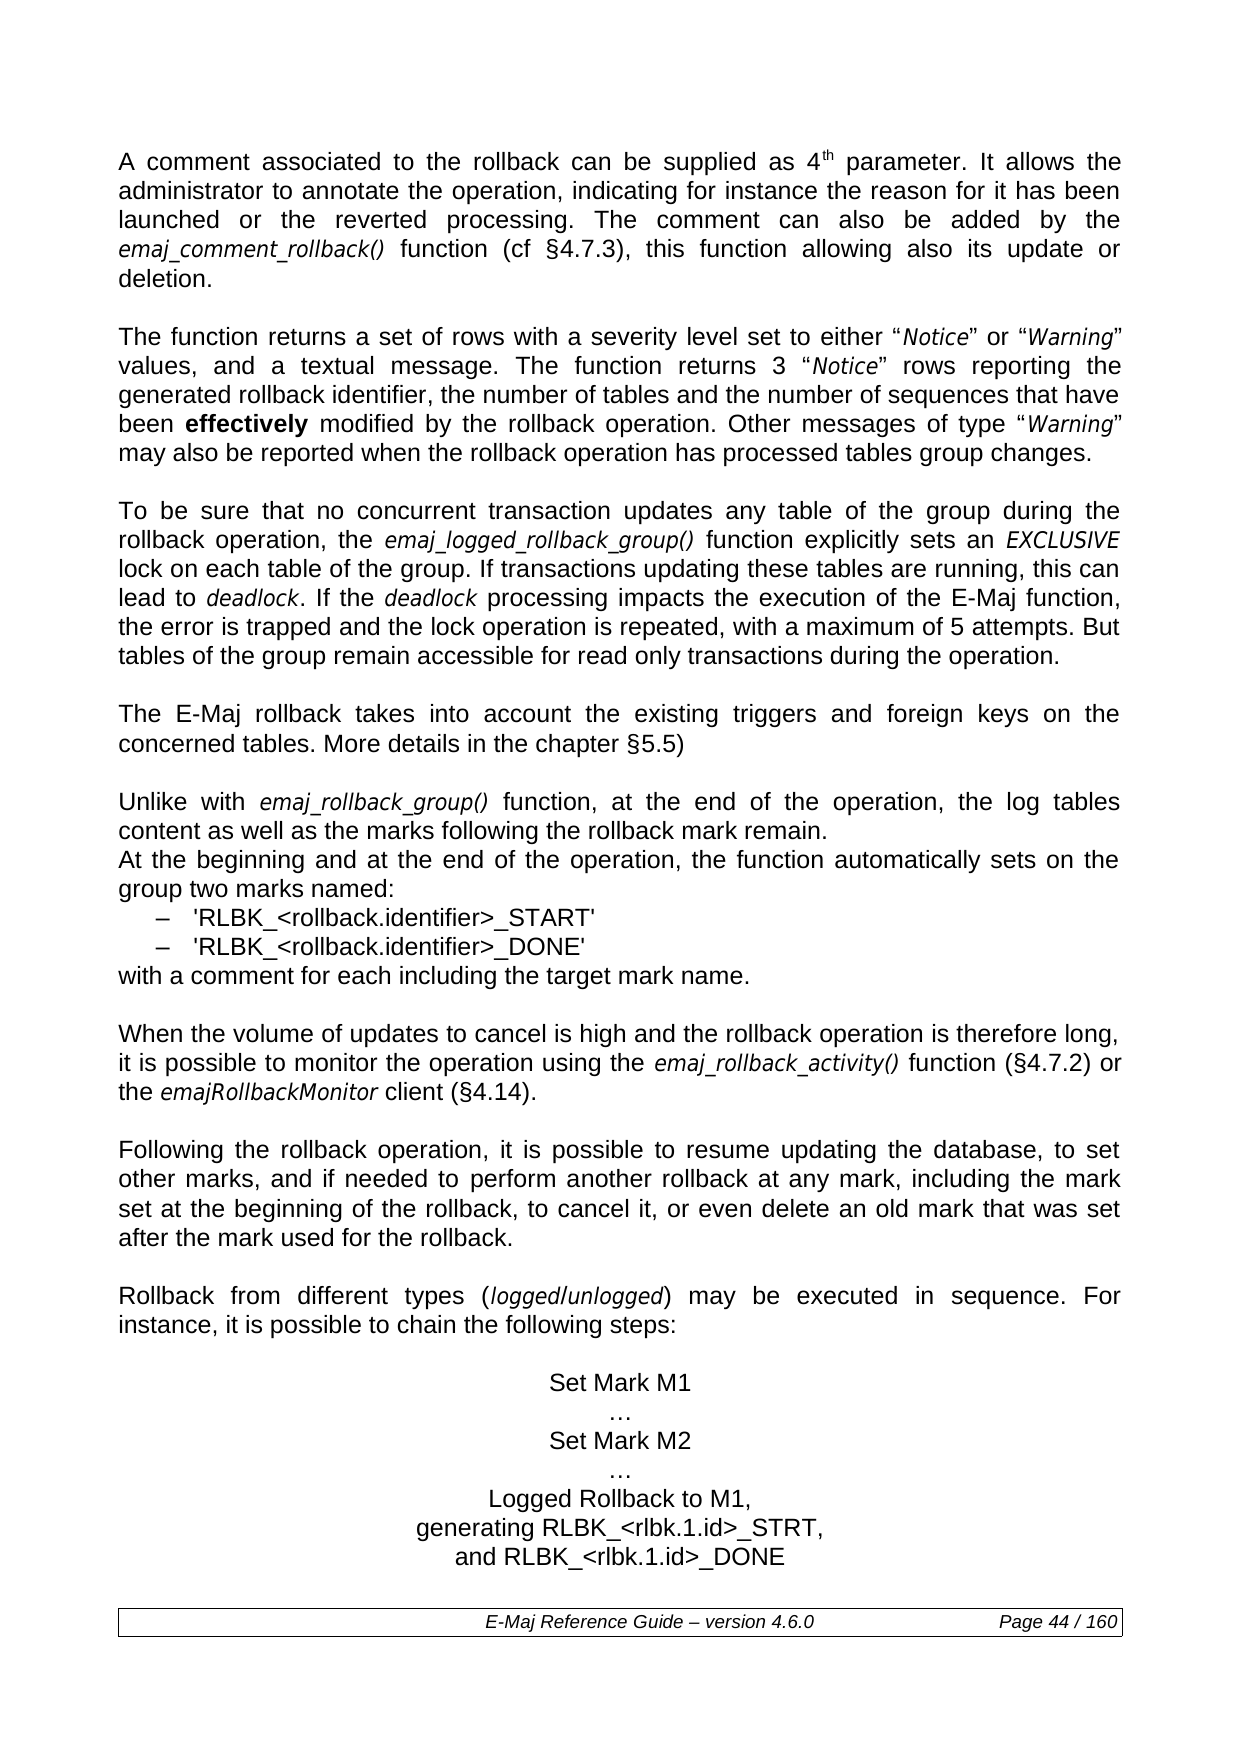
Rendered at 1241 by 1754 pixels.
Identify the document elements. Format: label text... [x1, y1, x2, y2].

text Following the rollback operation, it is possible to resume updating the database, to set other marks, and if needed to perform another rollback at any mark, including the mark set at the beginning of the rollback, to cancel it, or even delete an old mark that was set after the mark used for the rollback. [118, 1135, 1122, 1252]
text The function returns a set of rows with a severity level set to either “Notice” or “Warning” values, and a textual message. The function returns 3 “Notice” rows reporting the generated rollback identifier, the number of tables and the number of sequences that have been effectively modified by the rollback operation. Other messages of type “Warning” may also be reported when the rollback operation has processed tables group changes. [118, 322, 1122, 467]
text At the beginning and at the end of the operation, the function automatically sets on the group two marks named: [118, 845, 1122, 903]
text Unlike with emaj_rollback_group() function, at the end of the operation, the log tables content as well as the marks following the rollback mark remain. [118, 787, 1122, 845]
text When the volume of updates to cancel is high and the rollback operation is therefore long, it is possible to monitor the operation using the emaj_rollback_activity() function (§4.7.2) or the emajRollbackMonitor client (§4.14). [118, 1019, 1122, 1106]
text Rollback from different types (logged/unlogged) may be executed in sequence. For instance, it is possible to chain the following steps: [118, 1281, 1122, 1339]
text To be sure that no concurrent transaction updates any table of the group during the rollback operation, the emaj_logged_rollback_group() function explicitly sets an EXCLUSIVE lock on each table of the group. If transactions updating these tables are running, this can lead to deadlock. If the deadlock processing impacts the execution of the E-Maj function, the error is trapped and the lock operation is repeated, with a maximum of 5 attempts. But tables of the group remain accessible for read only transactions during the operation. [118, 496, 1122, 670]
text Set Mark M1 [118, 1368, 1122, 1397]
text A comment associated to the rollback can be supplied as 4th parameter. It allows the administrator to annotate the operation, indicating for instance the reason for it has been launched or the reverted processing. The comment can also be added by the emaj_comment_rollback() function (cf §4.7.3), this function allowing also its update or deletion. [118, 147, 1122, 292]
list 'RLBK_<rollback.identifier>_START' [156, 903, 1122, 932]
text The E-Maj rollback takes into account the existing triggers and foreign keys on the concerned tables. More details in the chapter §5.5) [118, 699, 1122, 757]
text Logged Rollback to M1, generating RLBK_<rlbk.1.id>_STRT, and RLBK_<rlbk.1.id>_DONE [118, 1484, 1122, 1571]
list 'RLBK_<rollback.identifier>_DONE' [156, 932, 1122, 961]
text with a comment for each including the target mark name. [118, 961, 1122, 990]
text Set Mark M2 [118, 1426, 1122, 1455]
text … [118, 1397, 1122, 1426]
text … [118, 1455, 1122, 1484]
